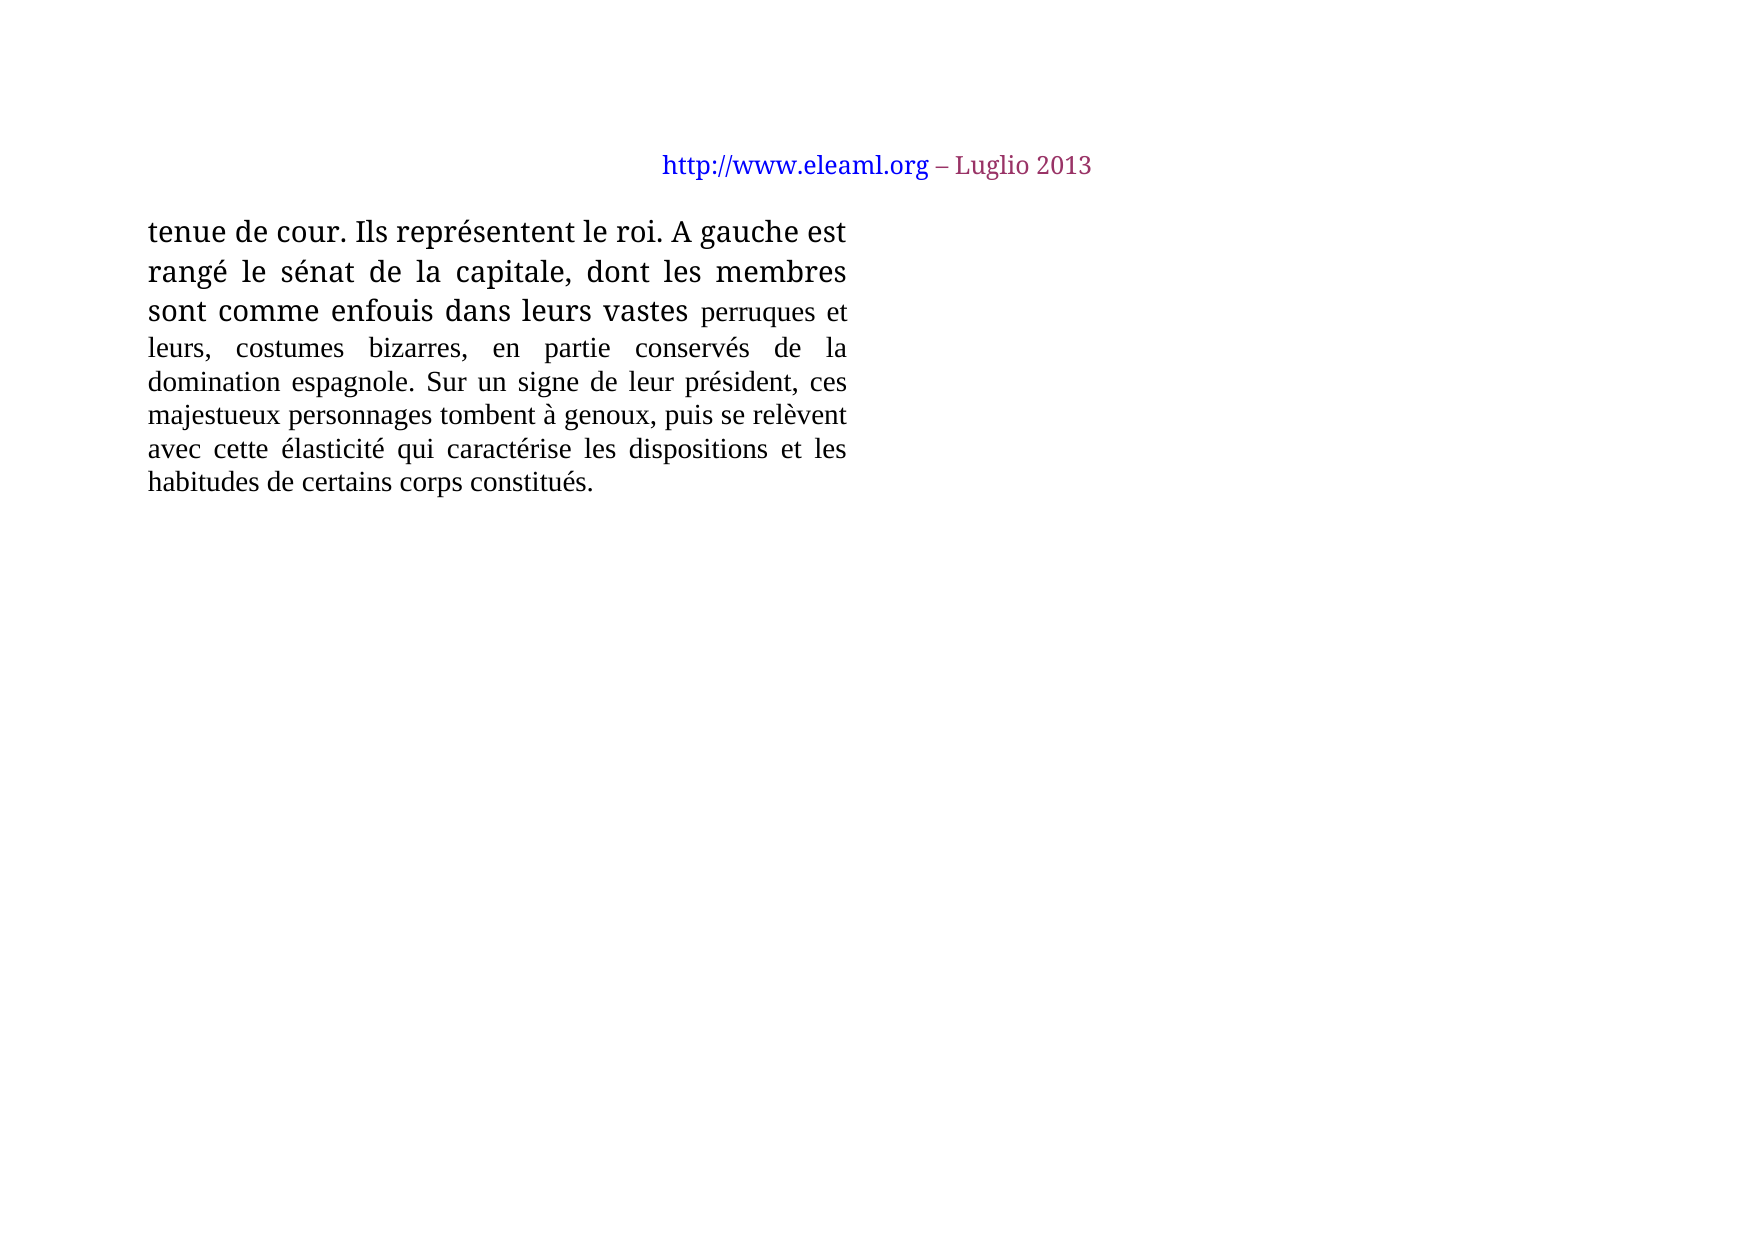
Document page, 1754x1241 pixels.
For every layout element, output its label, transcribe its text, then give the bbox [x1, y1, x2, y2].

text tenue de cour. Ils représentent le roi. A gauche est rangé le sénat de la capitale, dont les membres sont comme enfouis dans leurs vastes perruques et leurs, costumes bizarres, en partie conservés de la domination espagnole. Sur un signe de leur président, ces majestueux personnages tombent à genoux, puis se relèvent avec cette élasticité qui caractérise les dispositions et les habitudes de certains corps constitués. [148, 211, 847, 498]
